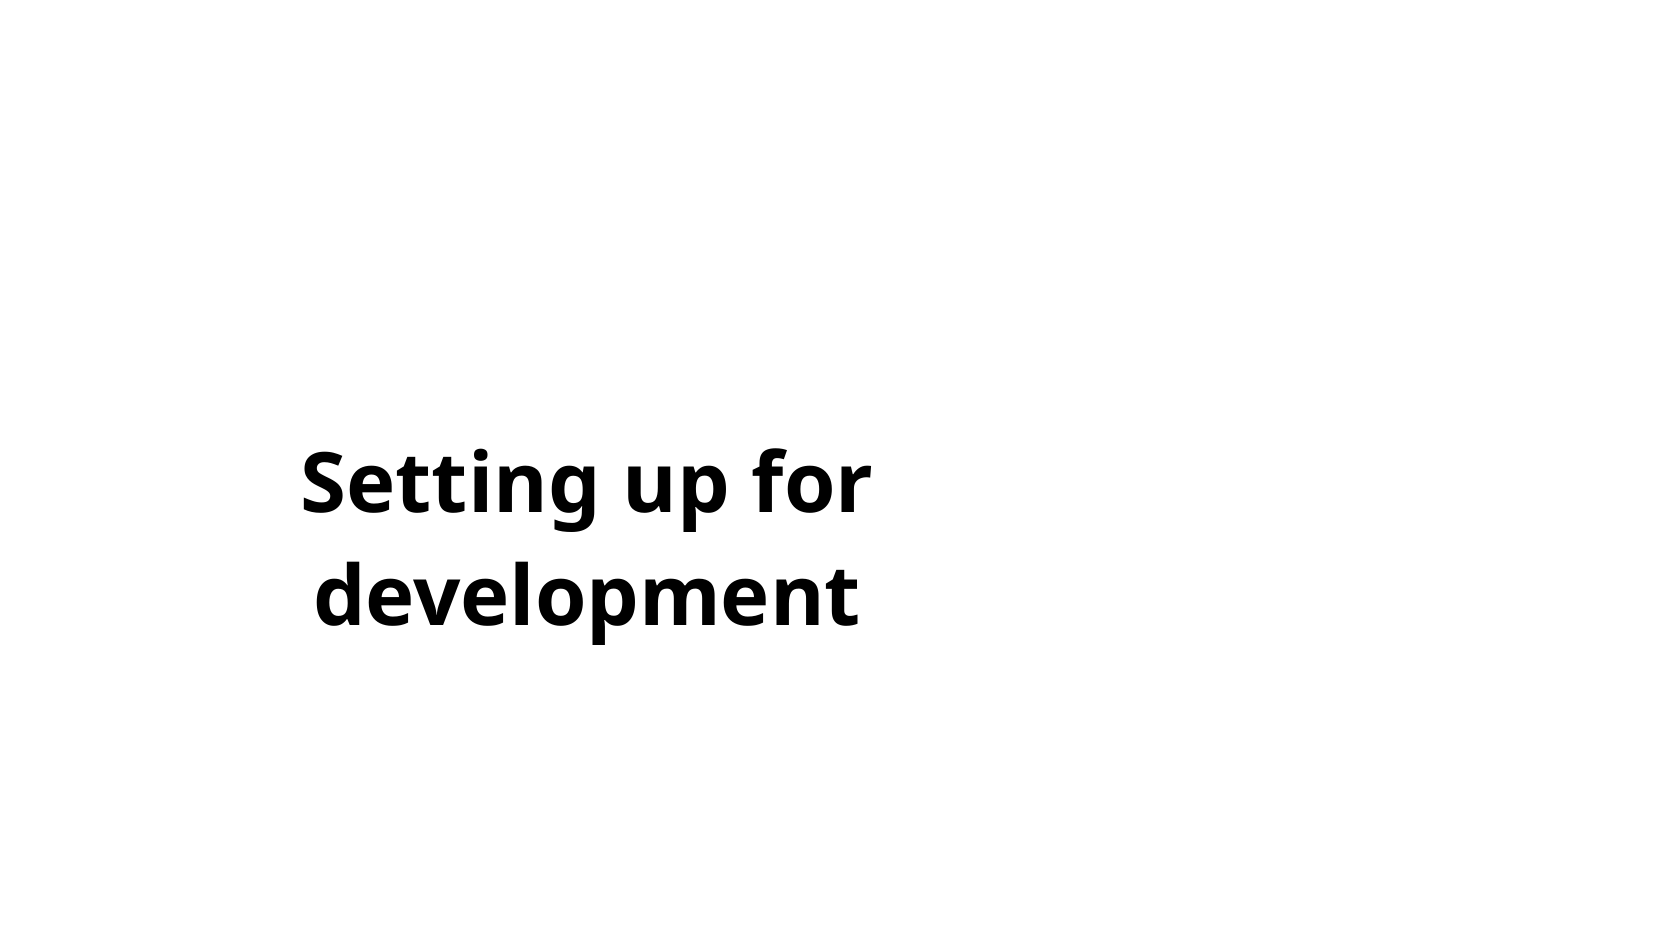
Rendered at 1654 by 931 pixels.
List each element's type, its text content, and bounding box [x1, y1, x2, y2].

text_box Setting up for development [286, 416, 1368, 515]
